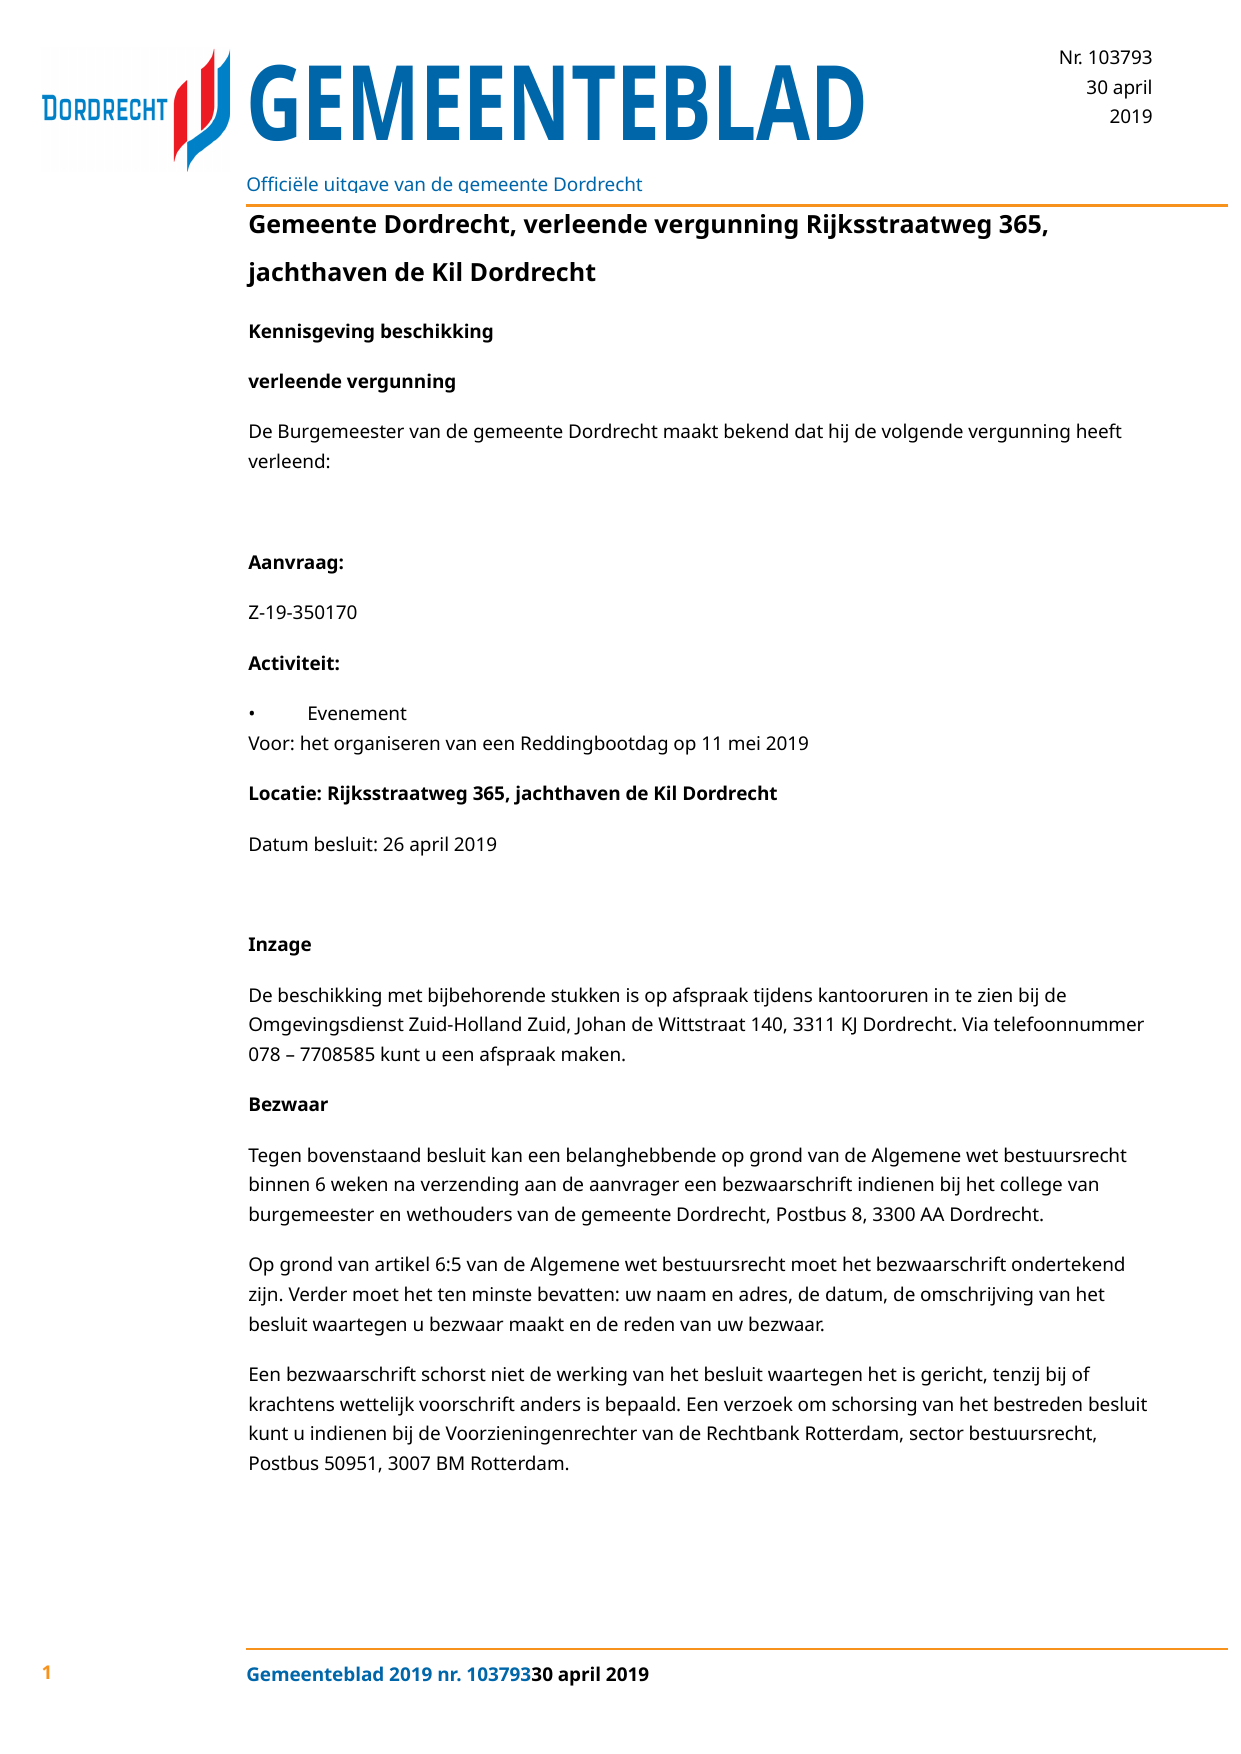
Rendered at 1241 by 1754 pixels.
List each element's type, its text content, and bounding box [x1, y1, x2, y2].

picture [41, 47, 231, 172]
list Evenement [248, 700, 1152, 726]
text Bezwaar [248, 1092, 1152, 1117]
text Op grond van artikel 6:5 van de Algemene wet bestuursrecht moet het bezwaarschrift ondertekend zijn. Verder moet het ten minste bevatten: uw naam en adres, de datum, de omschrijving van het besluit waartegen u bezwaar maakt en de reden van uw bezwaar. [248, 1252, 1152, 1337]
text Voor: het organiseren van een Reddingbootdag op 11 mei 2019 [248, 730, 1152, 756]
text Locatie: Rijksstraatweg 365, jachthaven de Kil Dordrecht [248, 780, 1152, 806]
text Gemeente Dordrecht, verleende vergunning Rijksstraatweg 365, jachthaven de Kil Dordrecht [248, 207, 1152, 288]
text Z-19-350170 [248, 599, 1152, 625]
text Datum besluit: 26 april 2019 [248, 831, 1152, 857]
text verleende vergunning [248, 368, 1152, 394]
text De Burgemeester van de gemeente Dordrecht maakt bekend dat hij de volgende vergunning heeft verleend: [248, 419, 1152, 474]
text De beschikking met bijbehorende stukken is op afspraak tijdens kantooruren in te zien bij de Omgevingsdienst Zuid-Holland Zuid, Johan de Wittstraat 140, 3311 KJ Dordrecht. Via telefoonnummer 078 – 7708585 kunt u een afspraak maken. [248, 982, 1152, 1067]
text Kennisgeving beschikking [248, 318, 1152, 344]
text Activiteit: [248, 650, 1152, 676]
text Tegen bovenstaand besluit kan een belanghebbende op grond van de Algemene wet bestuursrecht binnen 6 weken na verzending aan de aanvrager een bezwaarschrift indienen bij het college van burgemeester en wethouders van de gemeente Dordrecht, Postbus 8, 3300 AA Dordrecht. [248, 1142, 1152, 1227]
text Aanvraag: [248, 549, 1152, 575]
text Een bezwaarschrift schorst niet de werking van het besluit waartegen het is gericht, tenzij bij of krachtens wettelijk voorschrift anders is bepaald. Een verzoek om schorsing van het bestreden besluit kunt u indienen bij de Voorzieningenrechter van de Rechtbank Rotterdam, sector bestuursrecht, Postbus 50951, 3007 BM Rotterdam. [248, 1361, 1152, 1476]
text Inzage [248, 932, 1152, 957]
